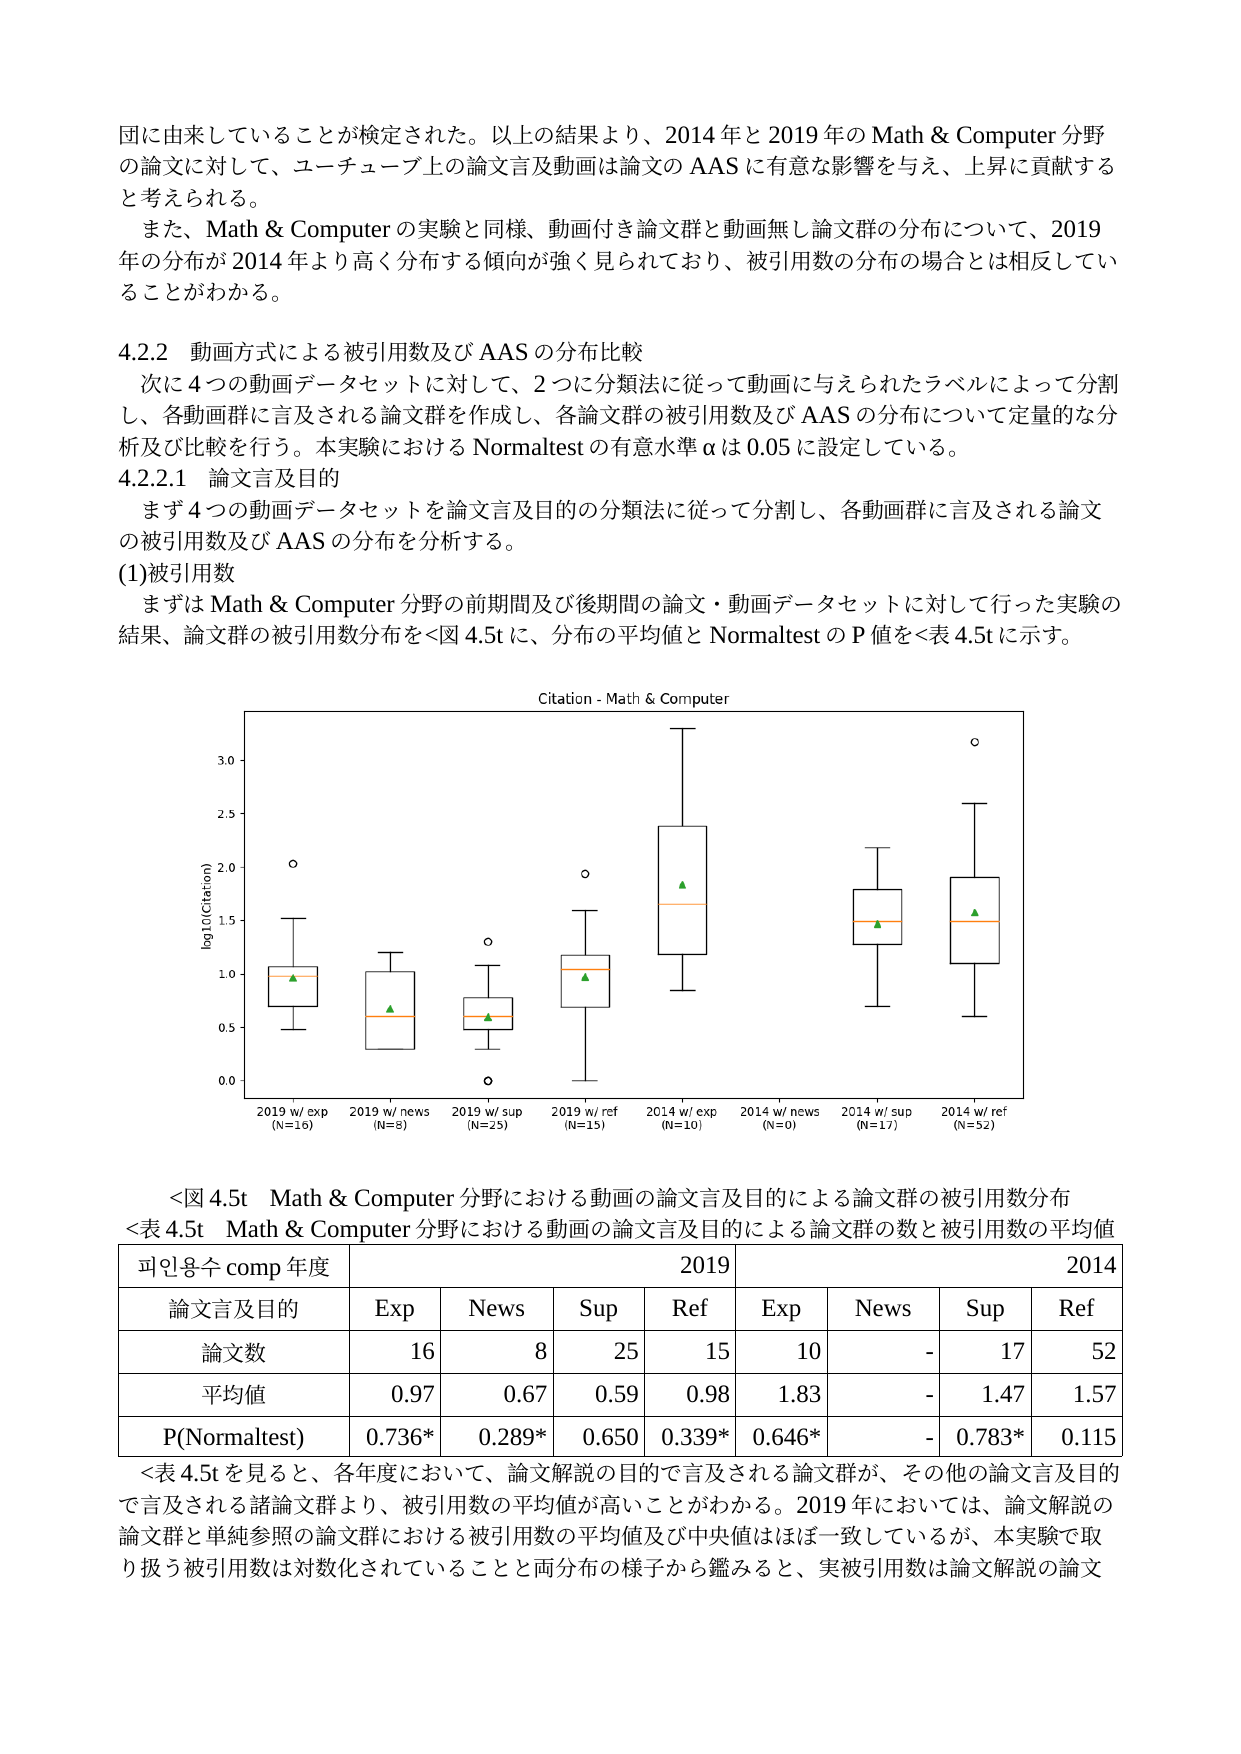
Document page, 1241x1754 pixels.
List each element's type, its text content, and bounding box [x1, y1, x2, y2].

table_cell 0.59 [554, 1374, 644, 1416]
table_cell 15 [645, 1331, 735, 1373]
table_cell 0.98 [645, 1374, 735, 1416]
text まず4つの動画データセットを論文言及目的の分類法に従って分割し、各動画群に言及される論文の被引用数及びAASの分布を分析する。 [118, 493, 1122, 556]
table_cell 0.67 [441, 1374, 553, 1416]
table_cell Ref [645, 1288, 735, 1330]
table_cell Exp [736, 1288, 827, 1330]
table_cell 0.97 [350, 1374, 440, 1416]
text 団に由来していることが検定された。以上の結果より、2014年と2019年のMath & Computer分野の論文に対して、ユーチューブ上の論文言及動画は論文のAASに有意な影響を与え、上昇に貢献すると考えられる。 [118, 118, 1122, 212]
table_cell Ref [1032, 1288, 1122, 1330]
text (1)被引用数 [118, 556, 1122, 587]
table_cell Sup [554, 1288, 644, 1330]
table_cell 0.289* [441, 1417, 553, 1456]
table_cell 10 [736, 1331, 827, 1373]
text <表4.5tを見ると、各年度において、論文解説の目的で言及される論文群が、その他の論文言及目的で言及される諸論文群より、被引用数の平均値が高いことがわかる。2019年においては、論文解説の論文群と単純参照の論文群における被引用数の平均値及び中央値はほぼ一致しているが、本実験で取り扱う被引用数は対数化されていることと両分布の様子から鑑みると、実被引用数は論文解説の論文 [118, 1457, 1122, 1582]
table_cell 8 [441, 1331, 553, 1373]
table_header 2014 [736, 1245, 1122, 1287]
text <図4.5t Math & Computer分野における動画の論文言及目的による論文群の被引用数分布 [118, 1181, 1122, 1212]
table_cell 25 [554, 1331, 644, 1373]
table_cell 0.736* [350, 1417, 440, 1456]
table_cell 0.646* [736, 1417, 827, 1456]
table_cell 論文数 [119, 1331, 349, 1373]
table_cell - [828, 1417, 939, 1456]
picture [118, 650, 1123, 1153]
table_cell 17 [940, 1331, 1031, 1373]
table_cell 論文言及目的 [119, 1288, 349, 1330]
table_cell P(Normaltest) [119, 1417, 349, 1456]
table_cell 1.47 [940, 1374, 1031, 1416]
text <表4.5t Math & Computer分野における動画の論文言及目的による論文群の数と被引用数の平均値 [118, 1212, 1122, 1244]
table_header 피인용수comp年度 [119, 1245, 349, 1287]
table_cell 52 [1032, 1331, 1122, 1373]
table_cell News [441, 1288, 553, 1330]
text 4.2.2.1 論文言及目的 [118, 461, 1122, 493]
table_cell 1.83 [736, 1374, 827, 1416]
table_cell 0.783* [940, 1417, 1031, 1456]
table_cell - [828, 1374, 939, 1416]
table_cell Sup [940, 1288, 1031, 1330]
table_cell 平均値 [119, 1374, 349, 1416]
table_cell 0.650 [554, 1417, 644, 1456]
table_cell News [828, 1288, 939, 1330]
table_cell 0.339* [645, 1417, 735, 1456]
table_header 2019 [350, 1245, 735, 1287]
table_cell 1.57 [1032, 1374, 1122, 1416]
text 次に4つの動画データセットに対して、2つに分類法に従って動画に与えられたラベルによって分割し、各動画群に言及される論文群を作成し、各論文群の被引用数及びAASの分布について定量的な分析及び比較を行う。本実験におけるNormaltestの有意水準αは0.05に設定している。 [118, 367, 1122, 461]
text 4.2.2 動画方式による被引用数及びAASの分布比較 [118, 336, 1122, 367]
table_cell 0.115 [1032, 1417, 1122, 1456]
table_cell - [828, 1331, 939, 1373]
table_cell Exp [350, 1288, 440, 1330]
table_cell 16 [350, 1331, 440, 1373]
text まずはMath & Computer分野の前期間及び後期間の論文・動画データセットに対して行った実験の結果、論文群の被引用数分布を<図4.5tに、分布の平均値とNormaltestのP値を<表4.5tに示す。 [118, 587, 1122, 650]
text また、Math & Computerの実験と同様、動画付き論文群と動画無し論文群の分布について、2019年の分布が2014年より高く分布する傾向が強く見られており、被引用数の分布の場合とは相反していることがわかる。 [118, 212, 1122, 307]
